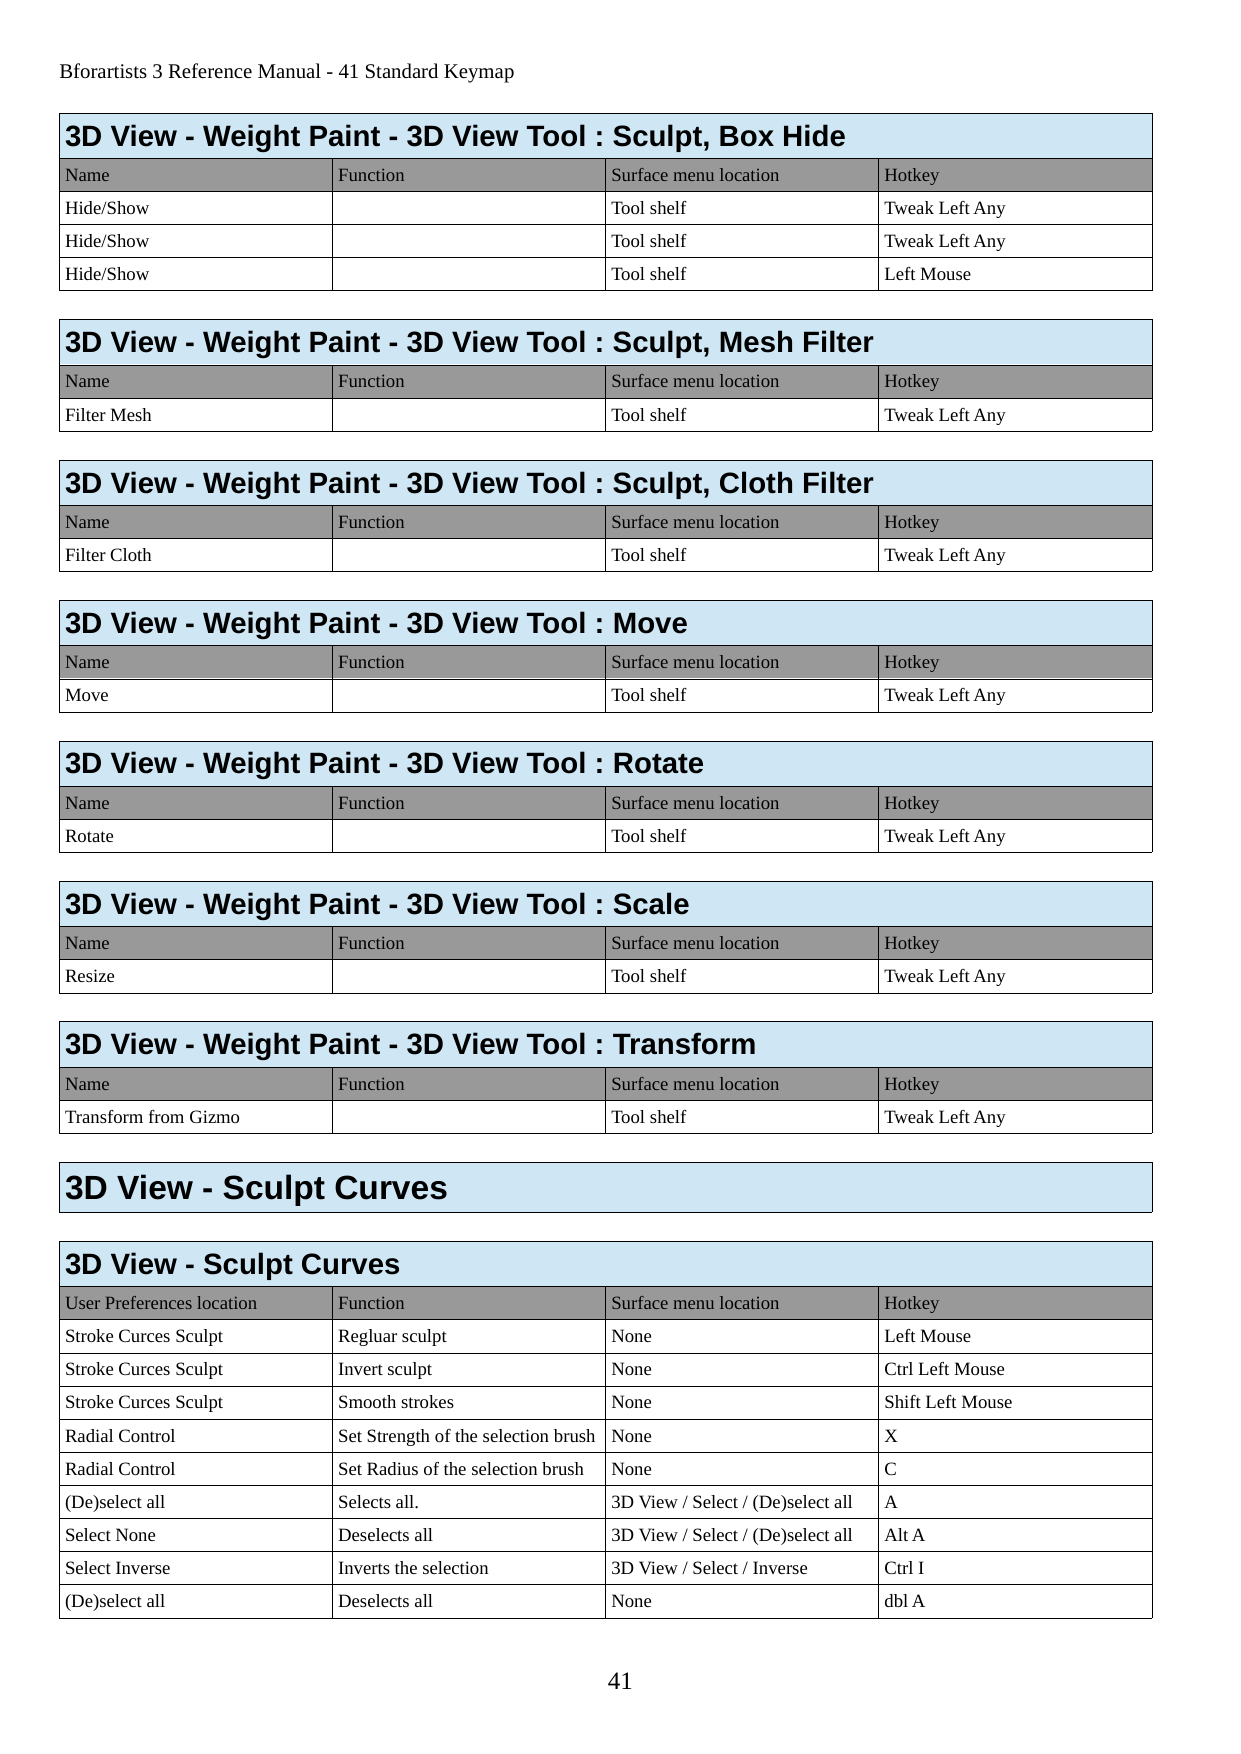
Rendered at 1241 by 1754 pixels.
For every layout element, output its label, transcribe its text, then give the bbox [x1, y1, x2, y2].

table_cell Function [333, 646, 605, 678]
table_cell Tweak Left Any [879, 680, 1152, 712]
table_cell Filter Cloth [60, 539, 332, 571]
table_cell A [879, 1486, 1152, 1518]
table_cell Tool shelf [606, 1101, 878, 1133]
table_cell Invert sculpt [333, 1354, 605, 1386]
table_cell Deselects all [333, 1585, 605, 1617]
table_cell [333, 1101, 605, 1133]
table_cell Function [333, 159, 605, 191]
table_cell dbl A [879, 1585, 1152, 1617]
table_header 3D View - Weight Paint - 3D View Tool : Sculpt, Box Hide [60, 114, 1152, 158]
table_cell Hotkey [879, 1287, 1152, 1319]
table_cell Name [60, 366, 332, 398]
table_cell Tweak Left Any [879, 192, 1152, 224]
table_cell X [879, 1420, 1152, 1452]
table_cell Set Strength of the selection brush [333, 1420, 605, 1452]
table_cell Name [60, 1068, 332, 1100]
table_cell Move [60, 680, 332, 712]
table_cell [333, 960, 605, 992]
table_cell Function [333, 787, 605, 819]
table_cell Tool shelf [606, 225, 878, 257]
table_cell Surface menu location [606, 927, 878, 959]
table_header 3D View - Weight Paint - 3D View Tool : Sculpt, Mesh Filter [60, 320, 1152, 364]
table_cell Select Inverse [60, 1552, 332, 1584]
table_cell Shift Left Mouse [879, 1387, 1152, 1419]
table_cell Transform from Gizmo [60, 1101, 332, 1133]
table_cell Ctrl Left Mouse [879, 1354, 1152, 1386]
table_header 3D View - Weight Paint - 3D View Tool : Move [60, 601, 1152, 645]
table_cell Function [333, 927, 605, 959]
table_cell Tool shelf [606, 539, 878, 571]
table_header 3D View - Weight Paint - 3D View Tool : Transform [60, 1022, 1152, 1067]
table_cell 3D View / Select / (De)select all [606, 1519, 878, 1551]
table_cell Surface menu location [606, 506, 878, 538]
table_cell [333, 539, 605, 571]
table_cell Function [333, 506, 605, 538]
table_cell Hide/Show [60, 258, 332, 290]
table_cell Function [333, 1068, 605, 1100]
table_cell Tweak Left Any [879, 225, 1152, 257]
table_cell C [879, 1453, 1152, 1485]
table_cell None [606, 1354, 878, 1386]
table_cell Alt A [879, 1519, 1152, 1551]
table_cell Hide/Show [60, 192, 332, 224]
table_cell Tool shelf [606, 192, 878, 224]
table_cell Hotkey [879, 787, 1152, 819]
table_cell [333, 225, 605, 257]
table_cell Name [60, 646, 332, 678]
table_cell Tool shelf [606, 680, 878, 712]
table_cell 3D View / Select / (De)select all [606, 1486, 878, 1518]
table_cell [333, 192, 605, 224]
table_cell None [606, 1420, 878, 1452]
table_cell Selects all. [333, 1486, 605, 1518]
table_cell Hotkey [879, 159, 1152, 191]
table_cell Filter Mesh [60, 399, 332, 431]
table_cell Tool shelf [606, 258, 878, 290]
table_cell Surface menu location [606, 646, 878, 678]
table_cell 3D View / Select / Inverse [606, 1552, 878, 1584]
table_cell Function [333, 366, 605, 398]
table_cell User Preferences location [60, 1287, 332, 1319]
table_cell None [606, 1320, 878, 1352]
table_cell Smooth strokes [333, 1387, 605, 1419]
table_cell Stroke Curces Sculpt [60, 1354, 332, 1386]
table_cell Tool shelf [606, 960, 878, 992]
table_cell None [606, 1585, 878, 1617]
table_cell Hotkey [879, 1068, 1152, 1100]
table_cell None [606, 1387, 878, 1419]
table_cell [333, 399, 605, 431]
table_cell Hide/Show [60, 225, 332, 257]
table_cell [333, 820, 605, 852]
table_cell Surface menu location [606, 159, 878, 191]
table_header 3D View - Sculpt Curves [60, 1163, 1152, 1212]
table_cell Stroke Curces Sculpt [60, 1320, 332, 1352]
table_cell None [606, 1453, 878, 1485]
table_cell Name [60, 927, 332, 959]
table_cell Tweak Left Any [879, 820, 1152, 852]
table_cell Tool shelf [606, 820, 878, 852]
table_cell (De)select all [60, 1585, 332, 1617]
table_cell Set Radius of the selection brush [333, 1453, 605, 1485]
table_cell Rotate [60, 820, 332, 852]
table_cell Name [60, 506, 332, 538]
table_cell Tweak Left Any [879, 399, 1152, 431]
table_cell Left Mouse [879, 258, 1152, 290]
table_cell [333, 680, 605, 712]
table_cell (De)select all [60, 1486, 332, 1518]
table_cell Function [333, 1287, 605, 1319]
table_cell Select None [60, 1519, 332, 1551]
table_header 3D View - Sculpt Curves [60, 1242, 1152, 1286]
table_cell Left Mouse [879, 1320, 1152, 1352]
table_header 3D View - Weight Paint - 3D View Tool : Sculpt, Cloth Filter [60, 461, 1152, 505]
table_cell Surface menu location [606, 1287, 878, 1319]
table_cell Regluar sculpt [333, 1320, 605, 1352]
table_cell Inverts the selection [333, 1552, 605, 1584]
table_cell Radial Control [60, 1453, 332, 1485]
table_cell Tool shelf [606, 399, 878, 431]
table_cell Hotkey [879, 927, 1152, 959]
table_cell Name [60, 159, 332, 191]
table_cell Tweak Left Any [879, 539, 1152, 571]
table_cell Hotkey [879, 646, 1152, 678]
table_cell Tweak Left Any [879, 960, 1152, 992]
table_header 3D View - Weight Paint - 3D View Tool : Scale [60, 882, 1152, 926]
table_cell Deselects all [333, 1519, 605, 1551]
table_cell Surface menu location [606, 1068, 878, 1100]
table_cell [333, 258, 605, 290]
table_cell Radial Control [60, 1420, 332, 1452]
table_cell Ctrl I [879, 1552, 1152, 1584]
table_cell Surface menu location [606, 787, 878, 819]
table_cell Hotkey [879, 366, 1152, 398]
table_cell Stroke Curces Sculpt [60, 1387, 332, 1419]
table_cell Surface menu location [606, 366, 878, 398]
table_cell Tweak Left Any [879, 1101, 1152, 1133]
table_cell Resize [60, 960, 332, 992]
table_cell Hotkey [879, 506, 1152, 538]
table_cell Name [60, 787, 332, 819]
table_header 3D View - Weight Paint - 3D View Tool : Rotate [60, 742, 1152, 786]
